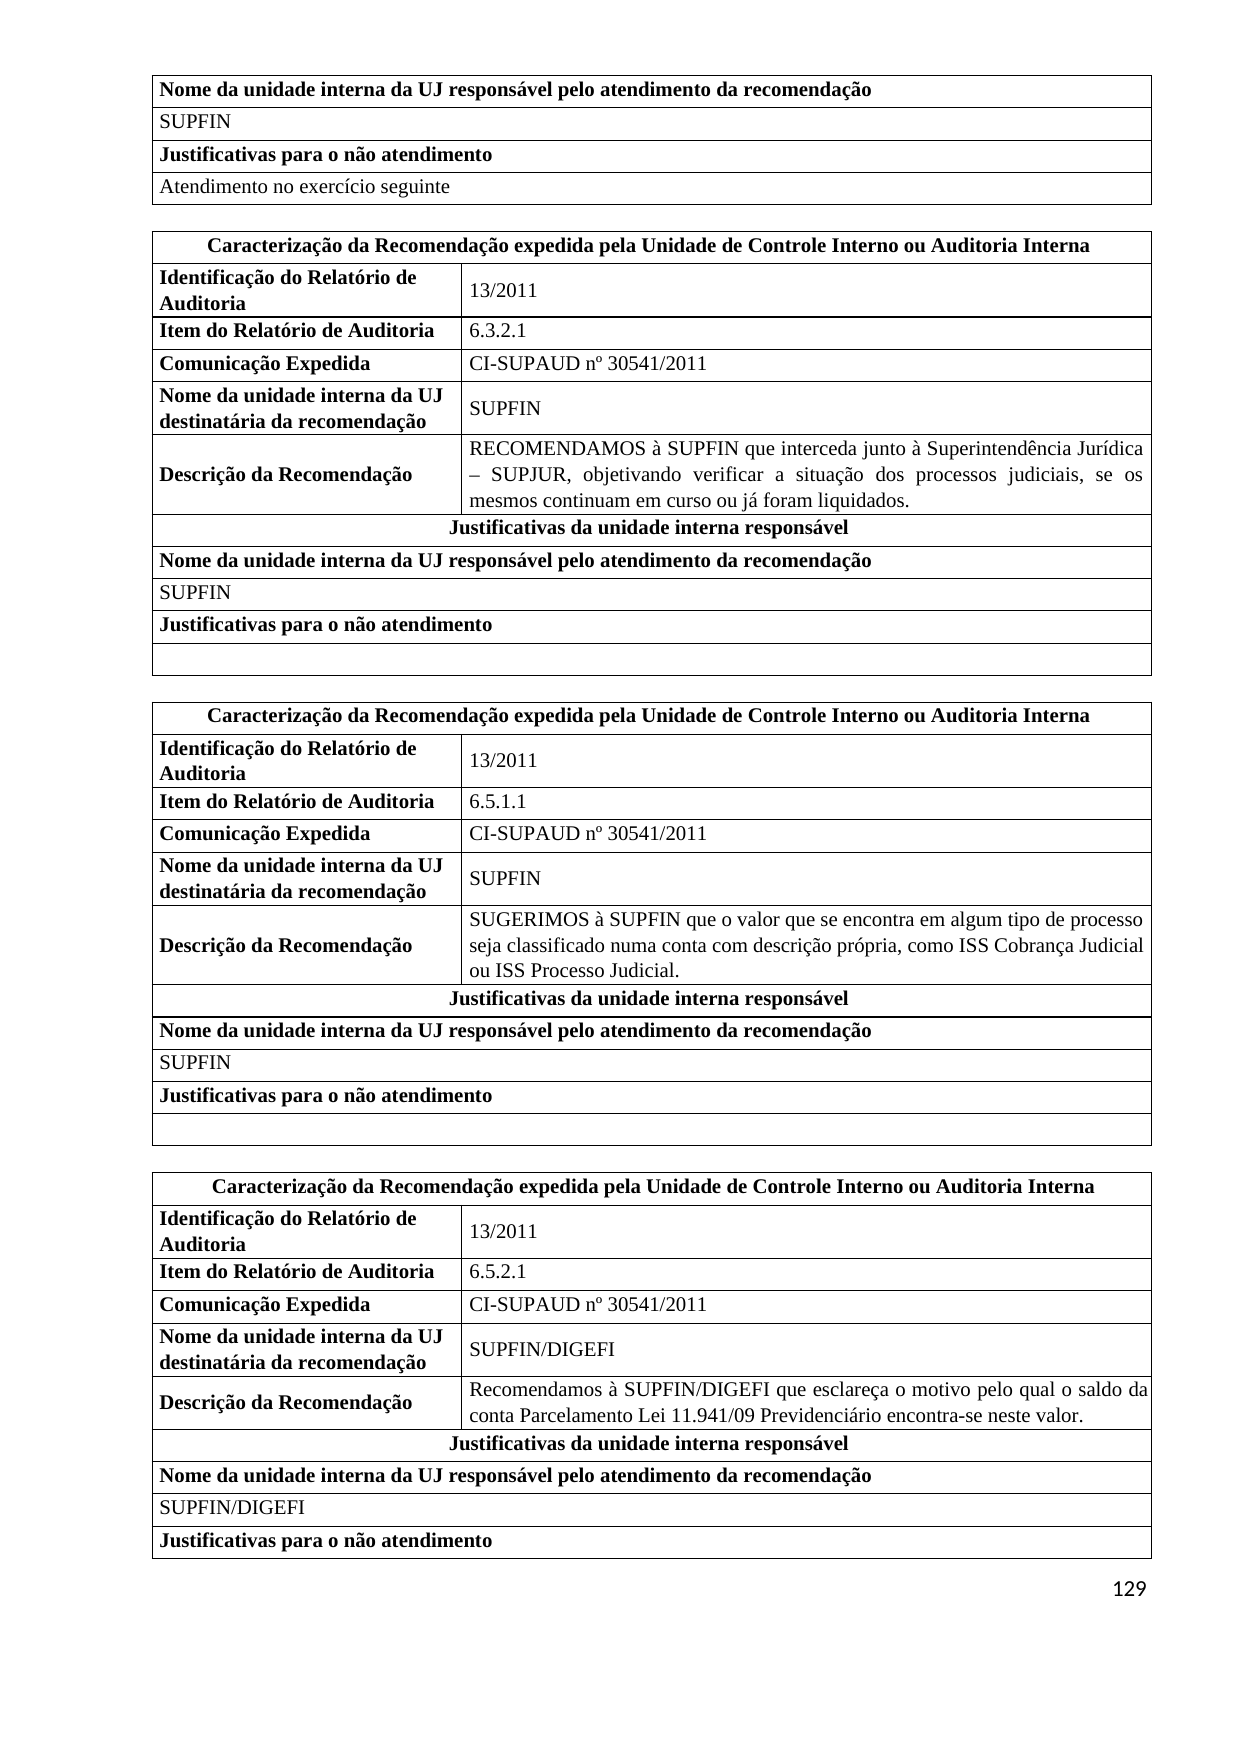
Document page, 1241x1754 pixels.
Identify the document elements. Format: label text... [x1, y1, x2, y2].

table_cell 6.5.2.1 [462, 1259, 1151, 1290]
table_cell SUPFIN/DIGEFI [462, 1324, 1151, 1376]
table_cell Atendimento no exercício seguinte [153, 173, 1151, 204]
table_cell 13/2011 [462, 264, 1151, 316]
table_cell Nome da unidade interna da UJ destinatária da recomendação [153, 853, 461, 905]
table_cell Comunicação Expedida [153, 820, 461, 852]
table_cell SUPFIN [462, 382, 1151, 434]
table_cell [153, 644, 1151, 675]
table_cell SUPFIN/DIGEFI [153, 1494, 1151, 1526]
table_cell Justificativas da unidade interna responsável [153, 1430, 1151, 1461]
table_cell Nome da unidade interna da UJ responsável pelo atendimento da recomendação [153, 1462, 1151, 1493]
table_cell Identificação do Relatório de Auditoria [153, 1206, 461, 1258]
table_cell Identificação do Relatório de Auditoria [153, 735, 461, 787]
table_cell Justificativas para o não atendimento [153, 1527, 1151, 1558]
table_cell 6.3.2.1 [462, 318, 1151, 349]
table_cell Justificativas para o não atendimento [153, 611, 1151, 642]
table_header Caracterização da Recomendação expedida pela Unidade de Controle Interno ou Auditoria Interna [153, 1173, 1151, 1204]
table_cell Descrição da Recomendação [153, 435, 461, 513]
table_cell Item do Relatório de Auditoria [153, 1259, 461, 1290]
table_cell 13/2011 [462, 735, 1151, 787]
table_cell Comunicação Expedida [153, 350, 461, 381]
table_cell CI-SUPAUD nº 30541/2011 [462, 1291, 1151, 1322]
table_cell SUPFIN [153, 1050, 1151, 1081]
table_cell RECOMENDAMOS à SUPFIN que interceda junto à Superintendência Jurídica – SUPJUR, objetivando verificar a situação dos processos judiciais, se os mesmos continuam em curso ou já foram liquidados. [462, 435, 1151, 513]
table_cell Item do Relatório de Auditoria [153, 318, 461, 349]
table_cell CI-SUPAUD nº 30541/2011 [462, 350, 1151, 381]
table_cell 6.5.1.1 [462, 788, 1151, 819]
table_cell Nome da unidade interna da UJ responsável pelo atendimento da recomendação [153, 1018, 1151, 1048]
table_cell Descrição da Recomendação [153, 906, 461, 984]
table_cell Justificativas para o não atendimento [153, 1082, 1151, 1113]
table_cell Justificativas para o não atendimento [153, 141, 1151, 172]
table_cell SUPFIN [153, 108, 1151, 140]
table_cell Justificativas da unidade interna responsável [153, 515, 1151, 546]
table_cell Nome da unidade interna da UJ destinatária da recomendação [153, 382, 461, 434]
table_cell [153, 1114, 1151, 1145]
table_cell SUPFIN [153, 579, 1151, 610]
table_cell Recomendamos à SUPFIN/DIGEFI que esclareça o motivo pelo qual o saldo da conta Parcelamento Lei 11.941/09 Previdenciário encontra-se neste valor. [462, 1377, 1151, 1429]
table_cell Nome da unidade interna da UJ destinatária da recomendação [153, 1324, 461, 1376]
table_cell Justificativas da unidade interna responsável [153, 985, 1151, 1016]
table_cell Identificação do Relatório de Auditoria [153, 264, 461, 316]
table_cell CI-SUPAUD nº 30541/2011 [462, 820, 1151, 852]
table_cell SUPFIN [462, 853, 1151, 905]
table_header Caracterização da Recomendação expedida pela Unidade de Controle Interno ou Auditoria Interna [153, 232, 1151, 263]
table_cell Nome da unidade interna da UJ responsável pelo atendimento da recomendação [153, 547, 1151, 578]
table_cell 13/2011 [462, 1206, 1151, 1258]
table_cell Item do Relatório de Auditoria [153, 788, 461, 819]
table_cell SUGERIMOS à SUPFIN que o valor que se encontra em algum tipo de processo seja classificado numa conta com descrição própria, como ISS Cobrança Judicial ou ISS Processo Judicial. [462, 906, 1151, 984]
table_cell Nome da unidade interna da UJ responsável pelo atendimento da recomendação [153, 76, 1151, 107]
table_cell Comunicação Expedida [153, 1291, 461, 1322]
table_cell Descrição da Recomendação [153, 1377, 461, 1429]
table_header Caracterização da Recomendação expedida pela Unidade de Controle Interno ou Auditoria Interna [153, 703, 1151, 734]
